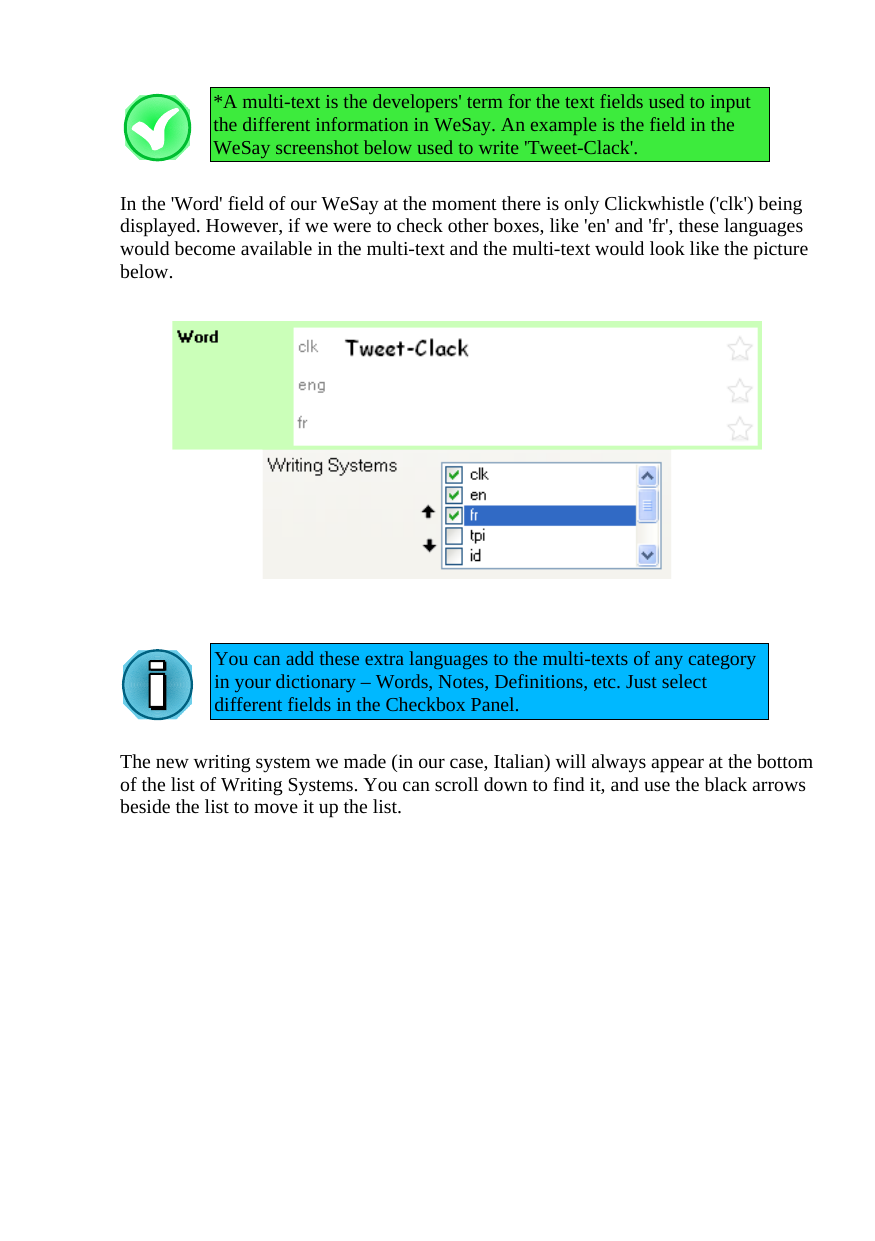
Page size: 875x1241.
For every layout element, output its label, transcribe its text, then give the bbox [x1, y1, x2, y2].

text In the 'Word' field of our WeSay at the moment there is only Clickwhistle ('clk') being displayed. However, if we were to check other boxes, like 'en' and 'fr', these languages would become available in the multi-text and the multi-text would look like the picture below. [120, 192, 814, 283]
text *A multi-text is the developers' term for the text fields used to input the different information in WeSay. An example is the field in the WeSay screenshot below used to write 'Tweet-Clack'. [211, 88, 769, 161]
picture [172, 321, 762, 579]
text The new writing system we made (in our case, Italian) will always appear at the bottom of the list of Writing Systems. You can scroll down to find it, and use the black arrows beside the list to move it up the list. [120, 750, 814, 818]
text You can add these extra languages to the multi-texts of any category in your dictionary – Words, Notes, Definitions, etc. Just select different fields in the Checkbox Panel. [211, 644, 768, 719]
